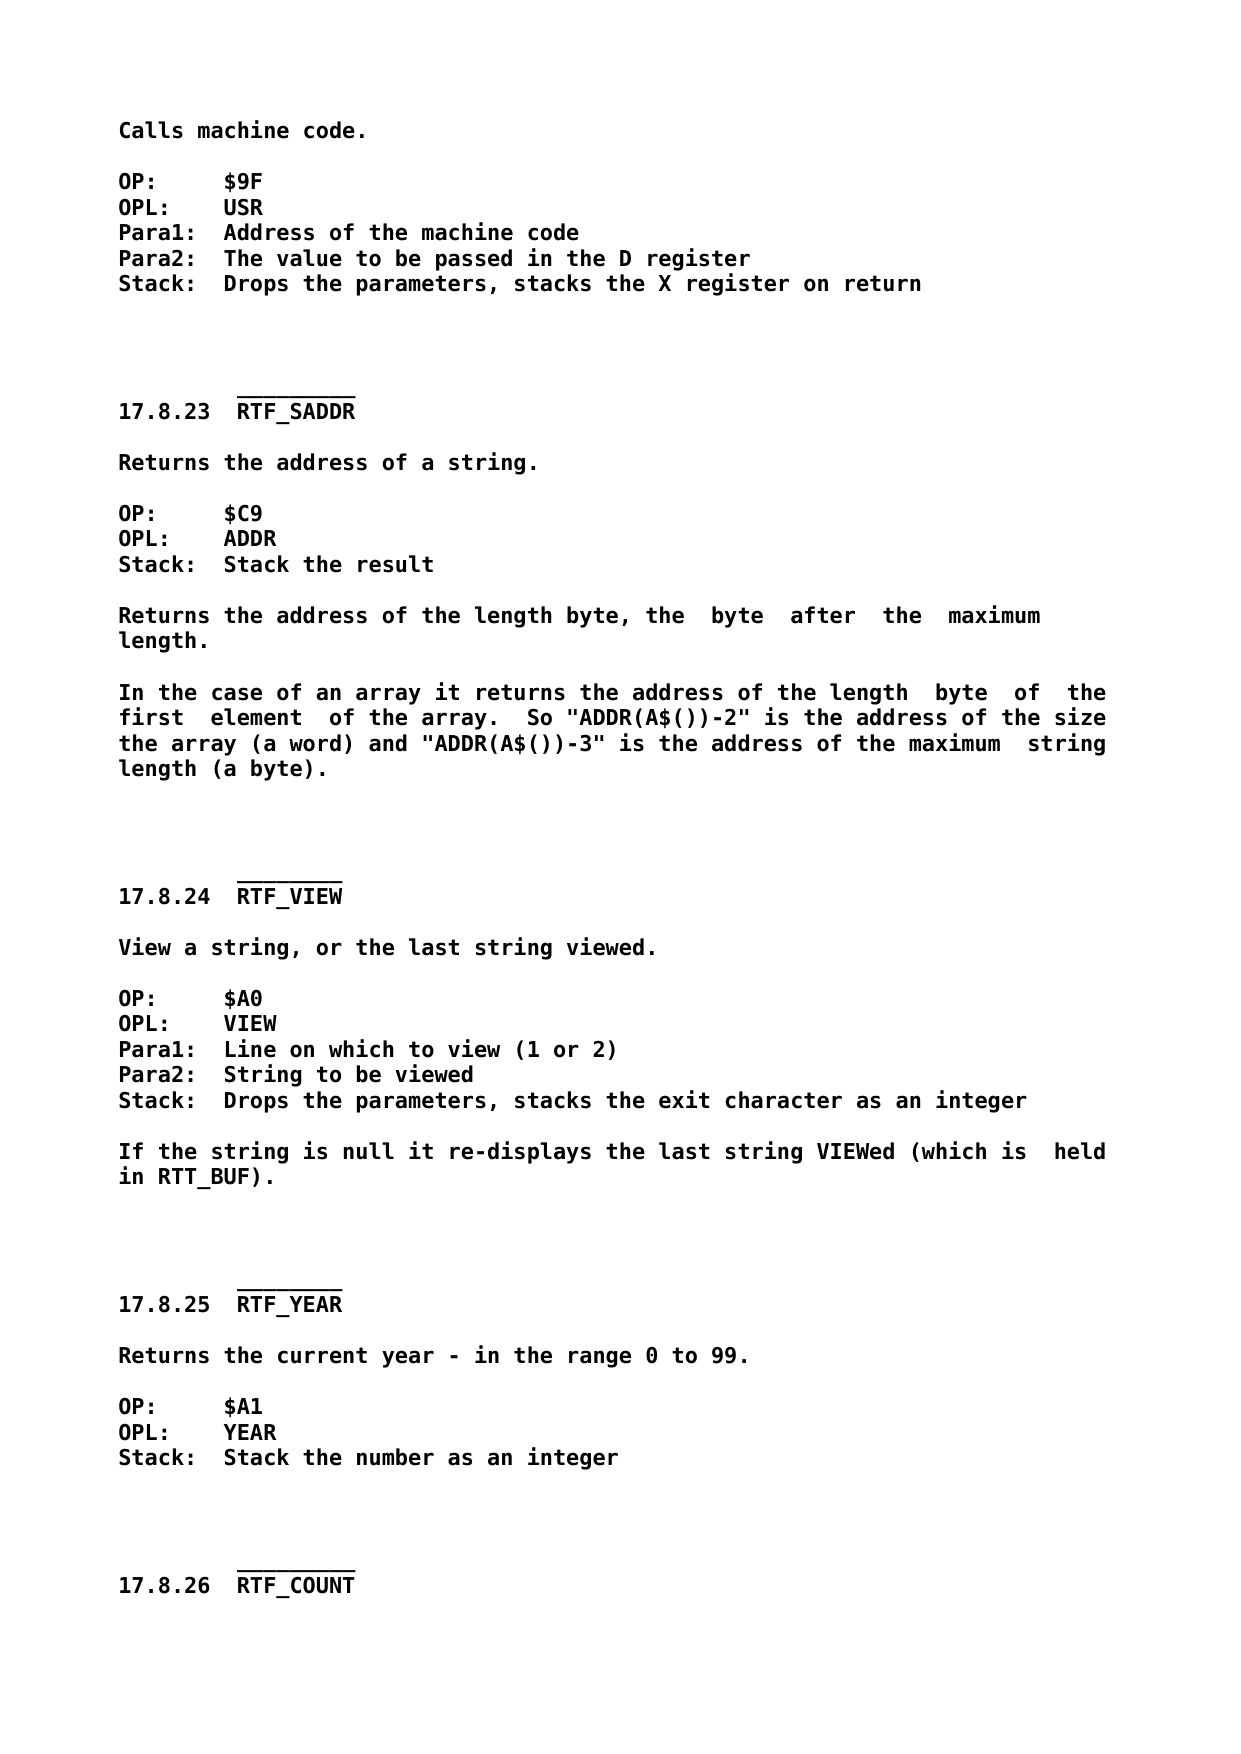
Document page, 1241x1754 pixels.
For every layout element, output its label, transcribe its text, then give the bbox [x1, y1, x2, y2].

text 17.8.25 RTF_YEAR [118, 1292, 1122, 1318]
text Para2: String to be viewed [118, 1062, 1122, 1088]
text Returns the address of a string. [118, 450, 1122, 475]
text OP: $A0 [118, 986, 1122, 1011]
text 17.8.23 RTF_SADDR [118, 399, 1122, 424]
text Returns the address of the length byte, the byte after the maximum [118, 603, 1122, 628]
text View a string, or the last string viewed. [118, 935, 1122, 960]
text Stack: Drops the parameters, stacks the X register on return [118, 271, 1122, 297]
text Returns the current year - in the range 0 to 99. [118, 1343, 1122, 1369]
text length. [118, 628, 1122, 654]
text Para2: The value to be passed in the D register [118, 246, 1122, 271]
text first element of the array. So "ADDR(A$())-2" is the address of the size [118, 705, 1122, 731]
text Para1: Address of the machine code [118, 220, 1122, 246]
text 17.8.24 RTF_VIEW [118, 884, 1122, 909]
text Stack: Stack the number as an integer [118, 1445, 1122, 1471]
text ________ [118, 858, 1122, 884]
text OP: $A1 [118, 1394, 1122, 1420]
text _________ [118, 373, 1122, 399]
text OP: $9F [118, 169, 1122, 195]
text the array (a word) and "ADDR(A$())-3" is the address of the maximum string [118, 731, 1122, 756]
text in RTT_BUF). [118, 1164, 1122, 1190]
text Stack: Stack the result [118, 552, 1122, 577]
text Calls machine code. [118, 118, 1122, 144]
text OPL: VIEW [118, 1011, 1122, 1037]
text Stack: Drops the parameters, stacks the exit character as an integer [118, 1088, 1122, 1113]
text OPL: ADDR [118, 526, 1122, 552]
text OPL: USR [118, 195, 1122, 220]
text ________ [118, 1267, 1122, 1292]
text _________ [118, 1547, 1122, 1573]
text OP: $C9 [118, 501, 1122, 526]
text length (a byte). [118, 756, 1122, 782]
text In the case of an array it returns the address of the length byte of the [118, 679, 1122, 705]
text Para1: Line on which to view (1 or 2) [118, 1037, 1122, 1062]
text 17.8.26 RTF_COUNT [118, 1573, 1122, 1598]
text OPL: YEAR [118, 1420, 1122, 1445]
text If the string is null it re-displays the last string VIEWed (which is held [118, 1139, 1122, 1164]
